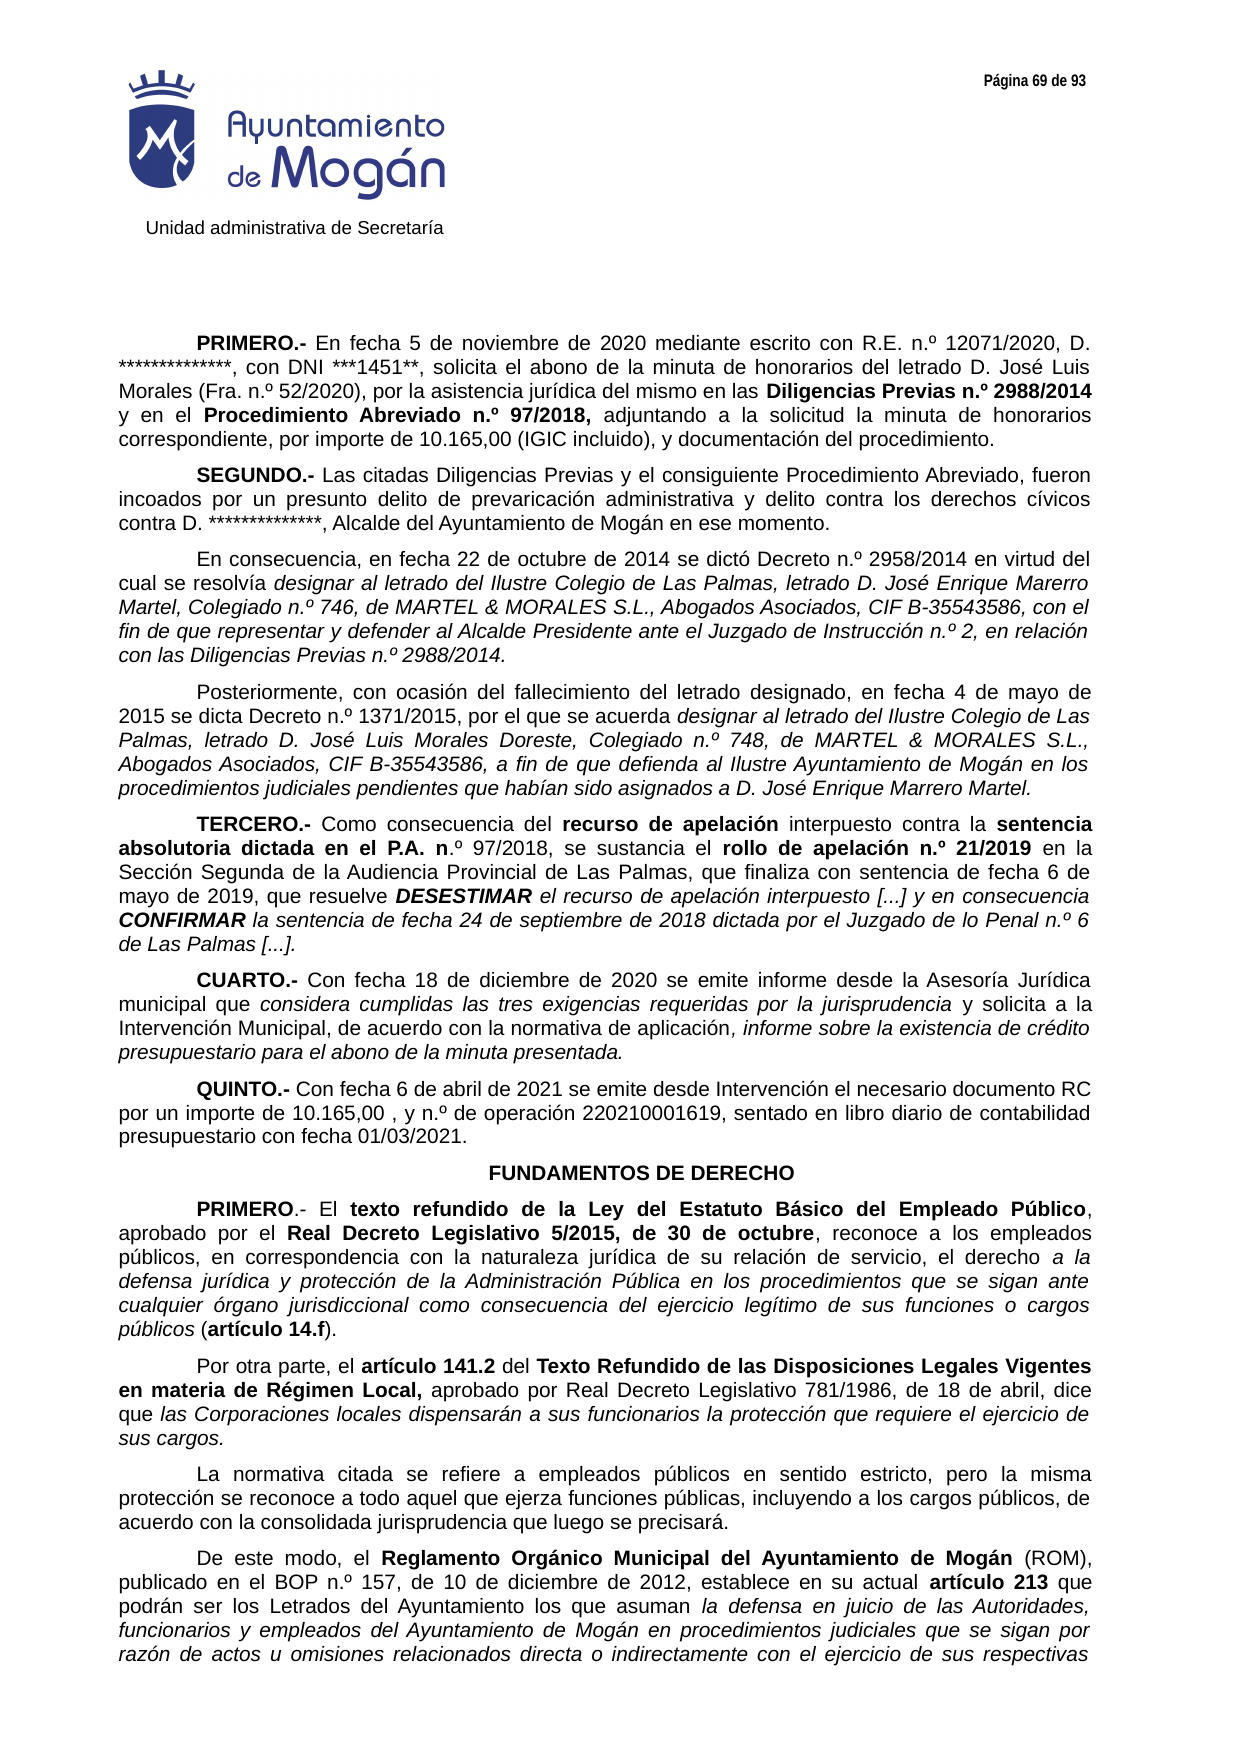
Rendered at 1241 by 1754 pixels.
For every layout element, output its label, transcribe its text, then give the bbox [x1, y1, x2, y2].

text La normativa citada se refiere a empleados públicos en sentido estricto, pero la misma protección se reconoce a todo aquel que ejerza funciones públicas, incluyendo a los cargos públicos, de acuerdo con la consolidada jurisprudencia que luego se precisará. [118, 1462, 1092, 1534]
text Por otra parte, el artículo 141.2 del Texto Refundido de las Disposiciones Legales Vigentes en materia de Régimen Local, aprobado por Real Decreto Legislativo 781/1986, de 18 de abril, dice que las Corporaciones locales dispensarán a sus funcionarios la protección que requiere el ejercicio de sus cargos. [118, 1353, 1092, 1449]
picture [128, 70, 445, 206]
text En consecuencia, en fecha 22 de octubre de 2014 se dictó Decreto n.º 2958/2014 en virtud del cual se resolvía designar al letrado del Ilustre Colegio de Las Palmas, letrado D. José Enrique Marerro Martel, Colegiado n.º 746, de MARTEL & MORALES S.L., Abogados Asociados, CIF B-35543586, con el fin de que representar y defender al Alcalde Presidente ante el Juzgado de Instrucción n.º 2, en relación con las Diligencias Previas n.º 2988/2014. [118, 547, 1092, 667]
text De este modo, el Reglamento Orgánico Municipal del Ayuntamiento de Mogán (ROM), publicado en el BOP n.º 157, de 10 de diciembre de 2012, establece en su actual artículo 213 que podrán ser los Letrados del Ayuntamiento los que asuman la defensa en juicio de las Autoridades, funcionarios y empleados del Ayuntamiento de Mogán en procedimientos judiciales que se sigan por razón de actos u omisiones relacionados directa o indirectamente con el ejercicio de sus respectivas [118, 1546, 1092, 1666]
text TERCERO.- Como consecuencia del recurso de apelación interpuesto contra la sentencia absolutoria dictada en el P.A. n.º 97/2018, se sustancia el rollo de apelación n.º 21/2019 en la Sección Segunda de la Audiencia Provincial de Las Palmas, que finaliza con sentencia de fecha 6 de mayo de 2019, que resuelve DESESTIMAR el recurso de apelación interpuesto [...] y en consecuencia CONFIRMAR la sentencia de fecha 24 de septiembre de 2018 dictada por el Juzgado de lo Penal n.º 6 de Las Palmas [...]. [118, 812, 1092, 956]
text PRIMERO.- El texto refundido de la Ley del Estatuto Básico del Empleado Público, aprobado por el Real Decreto Legislativo 5/2015, de 30 de octubre, reconoce a los empleados públicos, en correspondencia con la naturaleza jurídica de su relación de servicio, el derecho a la defensa jurídica y protección de la Administración Pública en los procedimientos que se sigan ante cualquier órgano jurisdiccional como consecuencia del ejercicio legítimo de sus funciones o cargos públicos (artículo 14.f). [118, 1197, 1092, 1341]
text SEGUNDO.- Las citadas Diligencias Previas y el consiguiente Procedimiento Abreviado, fueron incoados por un presunto delito de prevaricación administrativa y delito contra los derechos cívicos contra D. **************, Alcalde del Ayuntamiento de Mogán en ese momento. [118, 463, 1092, 535]
text CUARTO.- Con fecha 18 de diciembre de 2020 se emite informe desde la Asesoría Jurídica municipal que considera cumplidas las tres exigencias requeridas por la jurisprudencia y solicita a la Intervención Municipal, de acuerdo con la normativa de aplicación, informe sobre la existencia de crédito presupuestario para el abono de la minuta presentada. [118, 968, 1092, 1064]
text FUNDAMENTOS DE DERECHO [118, 1161, 1092, 1185]
text Posteriormente, con ocasión del fallecimiento del letrado designado, en fecha 4 de mayo de 2015 se dicta Decreto n.º 1371/2015, por el que se acuerda designar al letrado del Ilustre Colegio de Las Palmas, letrado D. José Luis Morales Doreste, Colegiado n.º 748, de MARTEL & MORALES S.L., Abogados Asociados, CIF B-35543586, a fin de que defienda al Ilustre Ayuntamiento de Mogán en los procedimientos judiciales pendientes que habían sido asignados a D. José Enrique Marrero Martel. [118, 679, 1092, 799]
text QUINTO.- Con fecha 6 de abril de 2021 se emite desde Intervención el necesario documento RC por un importe de 10.165,00 , y n.º de operación 220210001619, sentado en libro diario de contabilidad presupuestario con fecha 01/03/2021. [118, 1076, 1092, 1148]
text PRIMERO.- En fecha 5 de noviembre de 2020 mediante escrito con R.E. n.º 12071/2020, D. **************, con DNI ***1451**, solicita el abono de la minuta de honorarios del letrado D. José Luis Morales (Fra. n.º 52/2020), por la asistencia jurídica del mismo en las Diligencias Previas n.º 2988/2014 y en el Procedimiento Abreviado n.º 97/2018, adjuntando a la solicitud la minuta de honorarios correspondiente, por importe de 10.165,00 (IGIC incluido), y documentación del procedimiento. [118, 331, 1092, 450]
